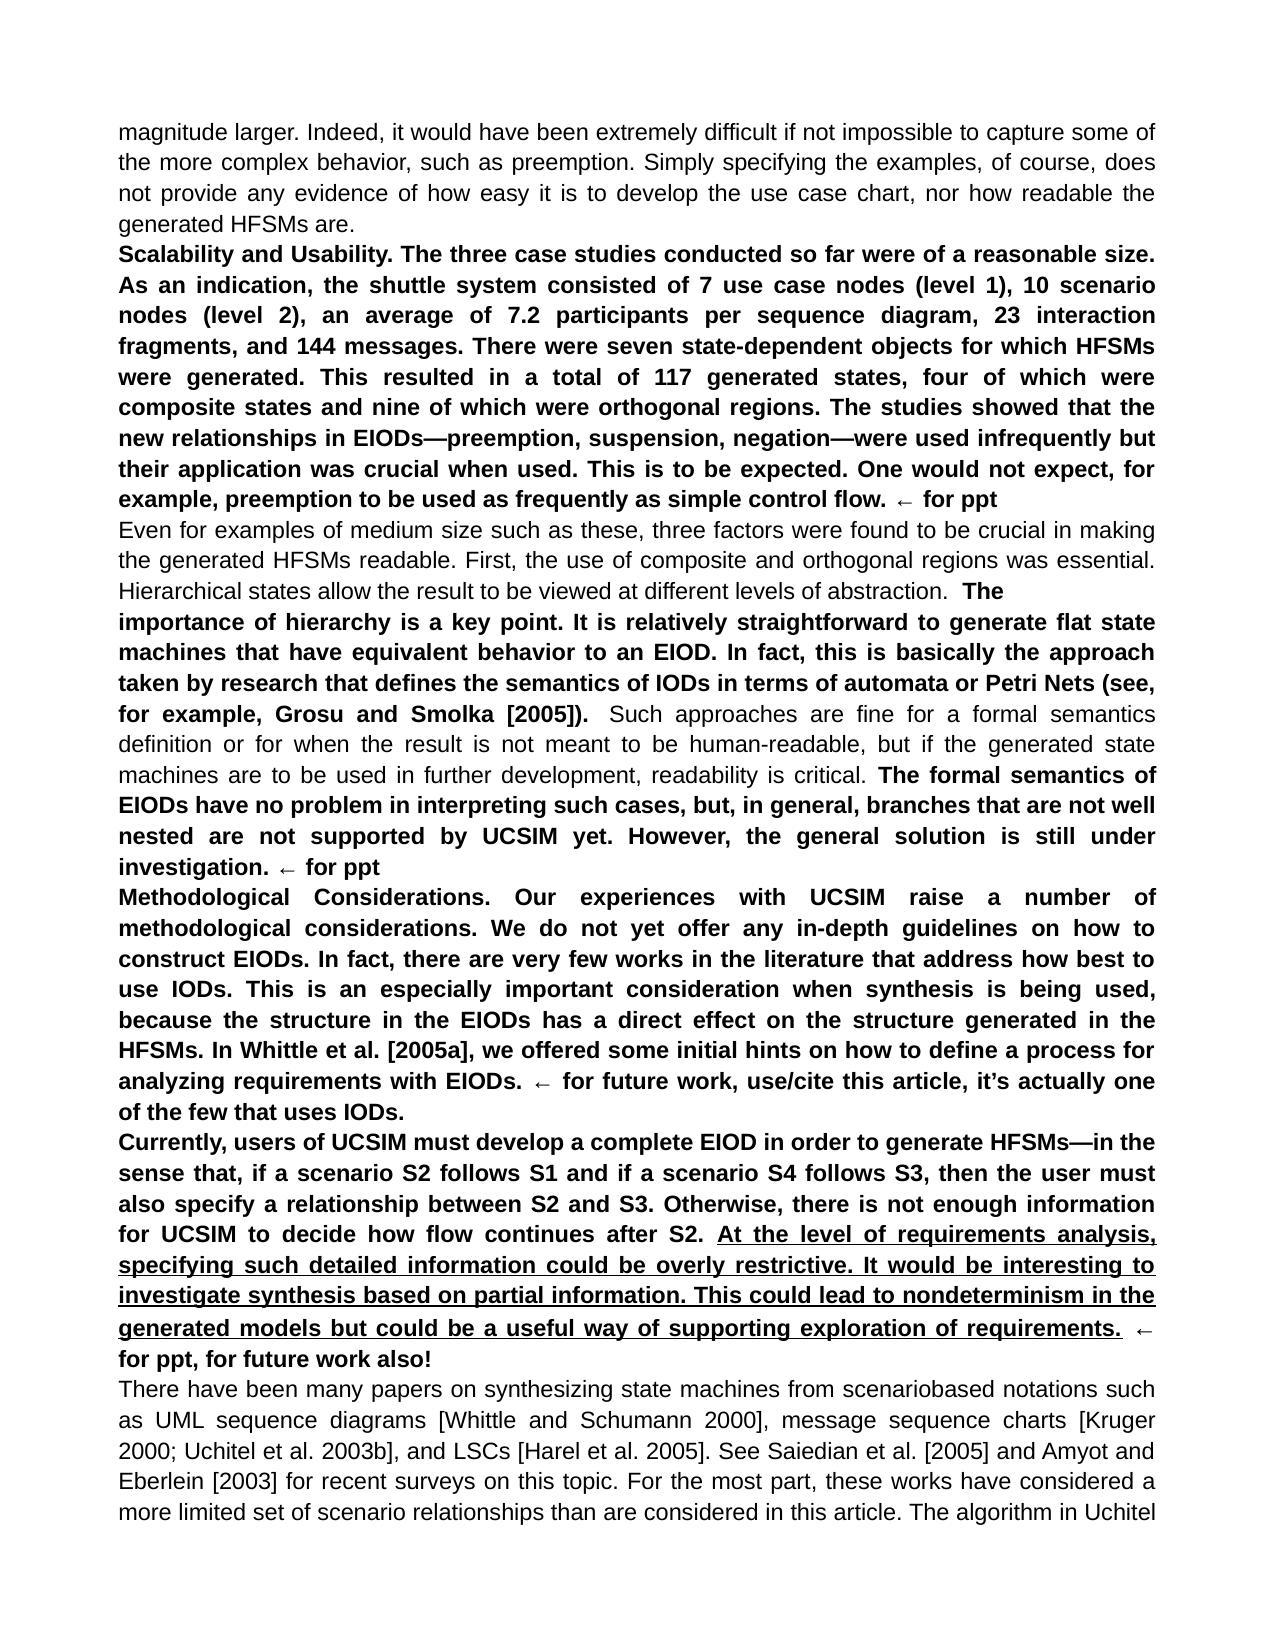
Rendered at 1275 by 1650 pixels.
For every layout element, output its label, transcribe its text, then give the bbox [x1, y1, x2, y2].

text Currently, users of UCSIM must develop a complete EIOD in order to generate HFSMs—in the sense that, if a scenario S2 follows S1 and if a scenario S4 follows S3, then the user must also specify a relationship between S2 and S3. Otherwise, there is not enough information for UCSIM to decide how flow continues after S2. At the level of requirements analysis, specifying such detailed information could be overly restrictive. It would be interesting to investigate synthesis based on partial information. This could lead to nondeterminism in the generated models but could be a useful way of supporting exploration of requirements. ← for ppt, for future work also! [118, 1129, 1157, 1372]
text importance of hierarchy is a key point. It is relatively straightforward to generate flat state machines that have equivalent behavior to an EIOD. In fact, this is basically the approach taken by research that defines the semantics of IODs in terms of automata or Petri Nets (see, for example, Grosu and Smolka [2005]). Such approaches are fine for a formal semantics definition or for when the result is not meant to be human-readable, but if the generated state machines are to be used in further development, readability is critical. The formal semantics of EIODs have no problem in interpreting such cases, but, in general, branches that are not well nested are not supported by UCSIM yet. However, the general solution is still under investigation. ← for ppt [118, 608, 1157, 880]
text Even for examples of medium size such as these, three factors were found to be crucial in making the generated HFSMs readable. First, the use of composite and orthogonal regions was essential. Hierarchical states allow the result to be viewed at different levels of abstraction. The [118, 516, 1157, 604]
text Methodological Considerations. Our experiences with UCSIM raise a number of methodological considerations. We do not yet offer any in-depth guidelines on how to construct EIODs. In fact, there are very few works in the literature that address how best to use IODs. This is an especially important consideration when synthesis is being used, because the structure in the EIODs has a direct effect on the structure generated in the HFSMs. In Whittle et al. [2005a], we offered some initial hints on how to define a process for analyzing requirements with EIODs. ← for future work, use/cite this article, it’s actually one of the few that uses IODs. [118, 884, 1157, 1125]
text There have been many papers on synthesizing state machines from scenariobased notations such as UML sequence diagrams [Whittle and Schumann 2000], message sequence charts [Kruger 2000; Uchitel et al. 2003b], and LSCs [Harel et al. 2005]. See Saiedian et al. [2005] and Amyot and Eberlein [2003] for recent surveys on this topic. For the most part, these works have considered a more limited set of scenario relationships than are considered in this article. The algorithm in Uchitel [118, 1376, 1157, 1525]
text magnitude larger. Indeed, it would have been extremely difficult if not impossible to capture some of the more complex behavior, such as preemption. Simply specifying the examples, of course, does not provide any evidence of how easy it is to develop the use case chart, nor how readable the generated HFSMs are. [118, 118, 1157, 237]
text Scalability and Usability. The three case studies conducted so far were of a reasonable size. As an indication, the shuttle system consisted of 7 use case nodes (level 1), 10 scenario nodes (level 2), an average of 7.2 participants per sequence diagram, 23 interaction fragments, and 144 messages. There were seven state-dependent objects for which HFSMs were generated. This resulted in a total of 117 generated states, four of which were composite states and nine of which were orthogonal regions. The studies showed that the new relationships in EIODs—preemption, suspension, negation—were used infrequently but their application was crucial when used. This is to be expected. One would not expect, for example, preemption to be used as frequently as simple control flow. ← for ppt [118, 241, 1157, 512]
